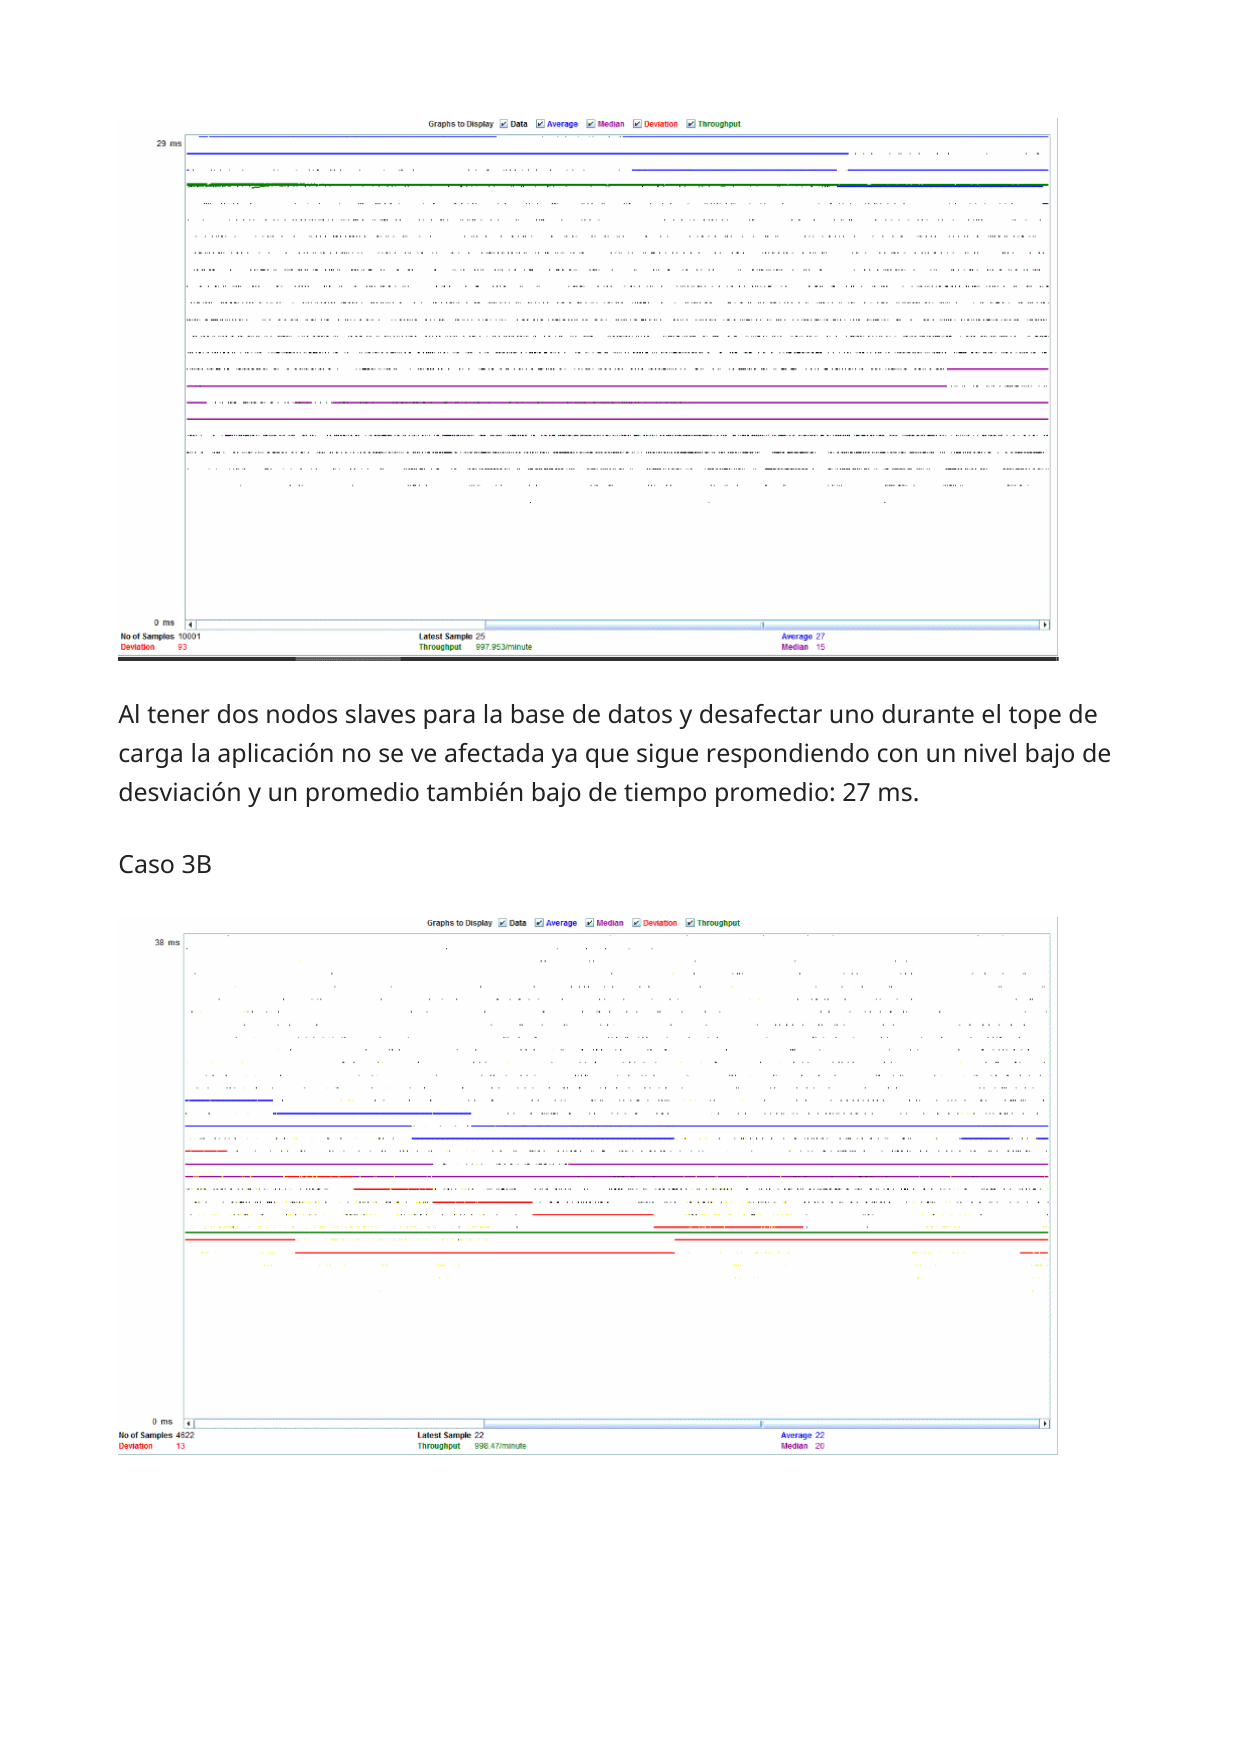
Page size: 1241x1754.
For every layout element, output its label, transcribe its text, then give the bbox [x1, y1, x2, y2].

text Caso 3B [118, 846, 1122, 880]
text Al tener dos nodos slaves para la base de datos y desafectar uno durante el tope de carga la aplicación no se ve afectada ya que sigue respondiendo con un nivel bajo de desviación y un promedio también bajo de tiempo promedio: 27 ms. [118, 697, 1122, 809]
